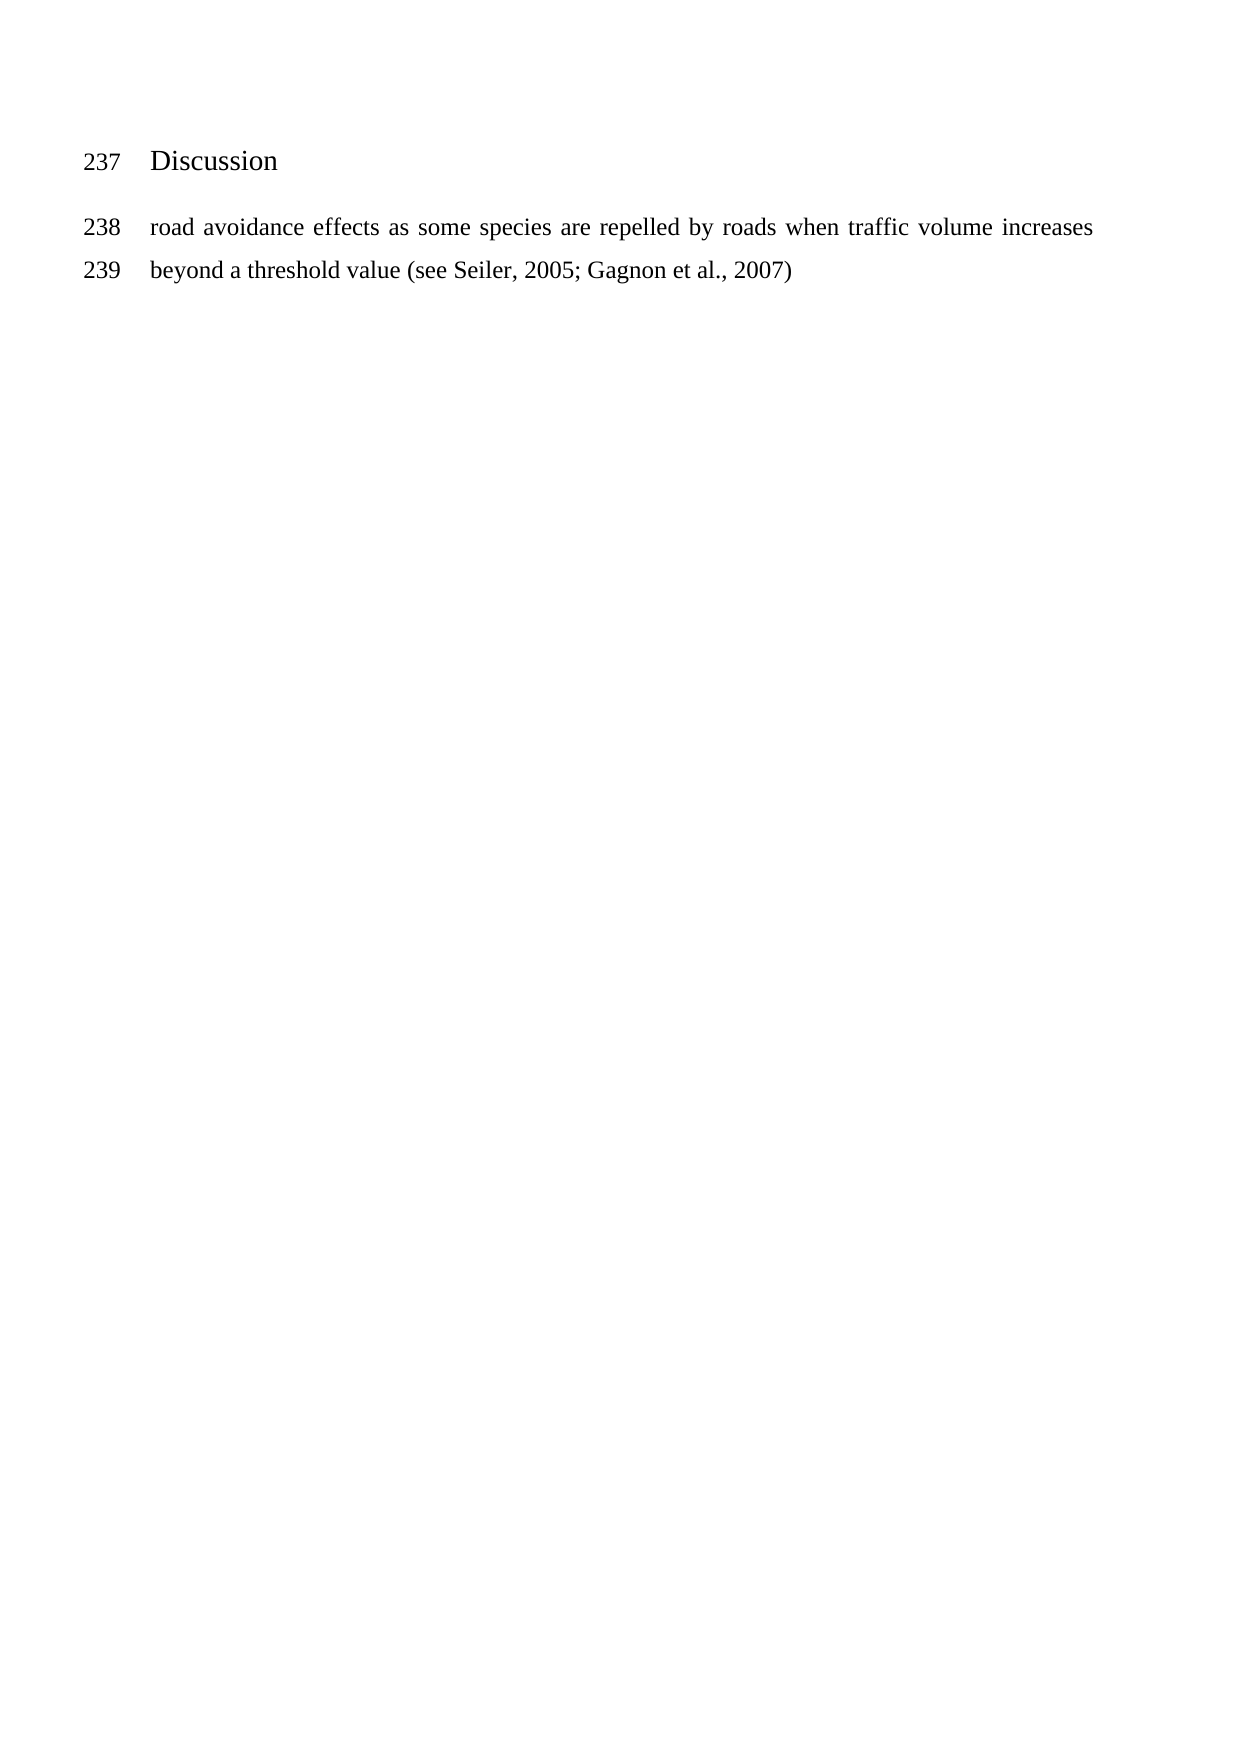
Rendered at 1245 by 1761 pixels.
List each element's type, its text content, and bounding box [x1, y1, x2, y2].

subtitle Discussion [150, 143, 1095, 177]
text road avoidance effects as some species are repelled by roads when traffic volume increases beyond a threshold value (see Seiler, 2005; Gagnon et al., 2007) [150, 212, 1095, 284]
